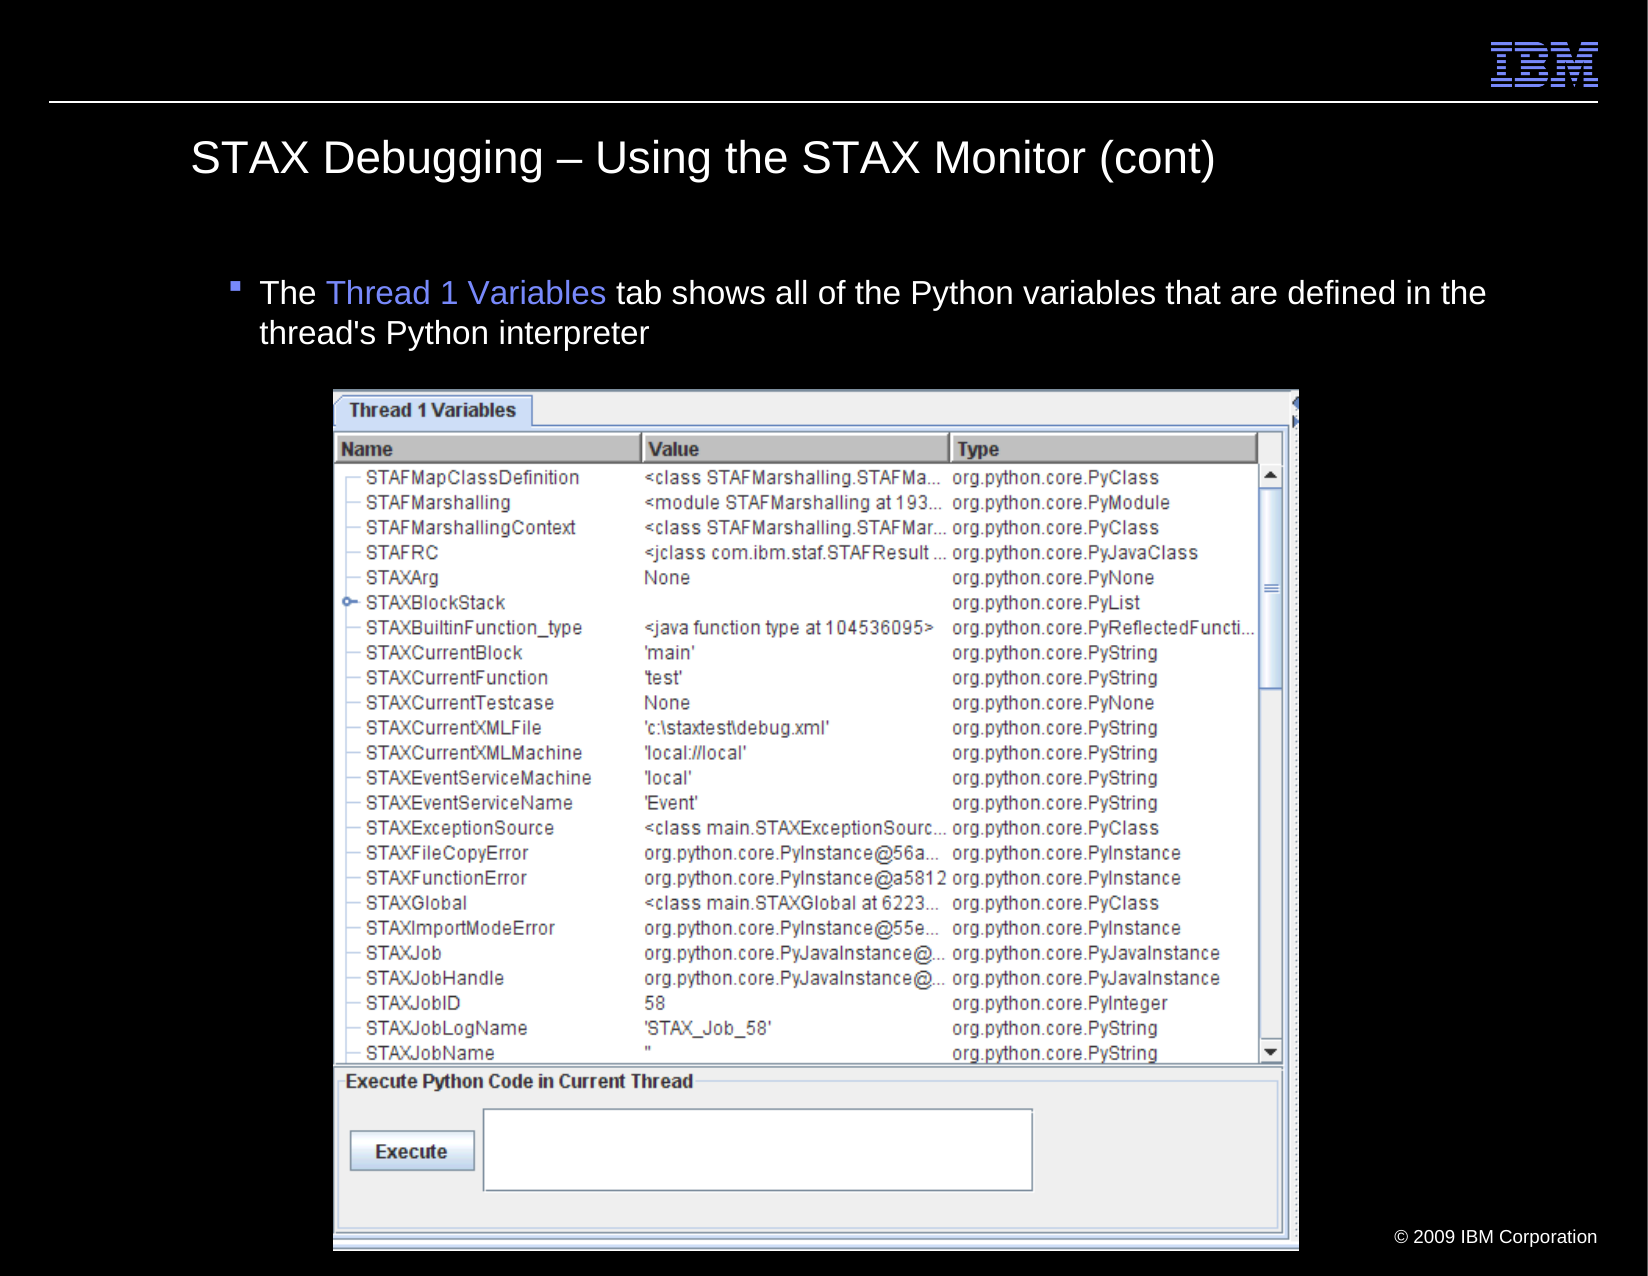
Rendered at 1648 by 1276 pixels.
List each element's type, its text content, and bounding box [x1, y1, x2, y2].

picture [1491, 42, 1598, 87]
picture [333, 389, 1299, 1251]
text_box STAX Debugging – Using the STAX Monitor (cont) [173, 125, 1648, 218]
list The Thread 1 Variables tab shows all of the Python variables that are defined in the thread's Python interpreter [211, 262, 1537, 424]
